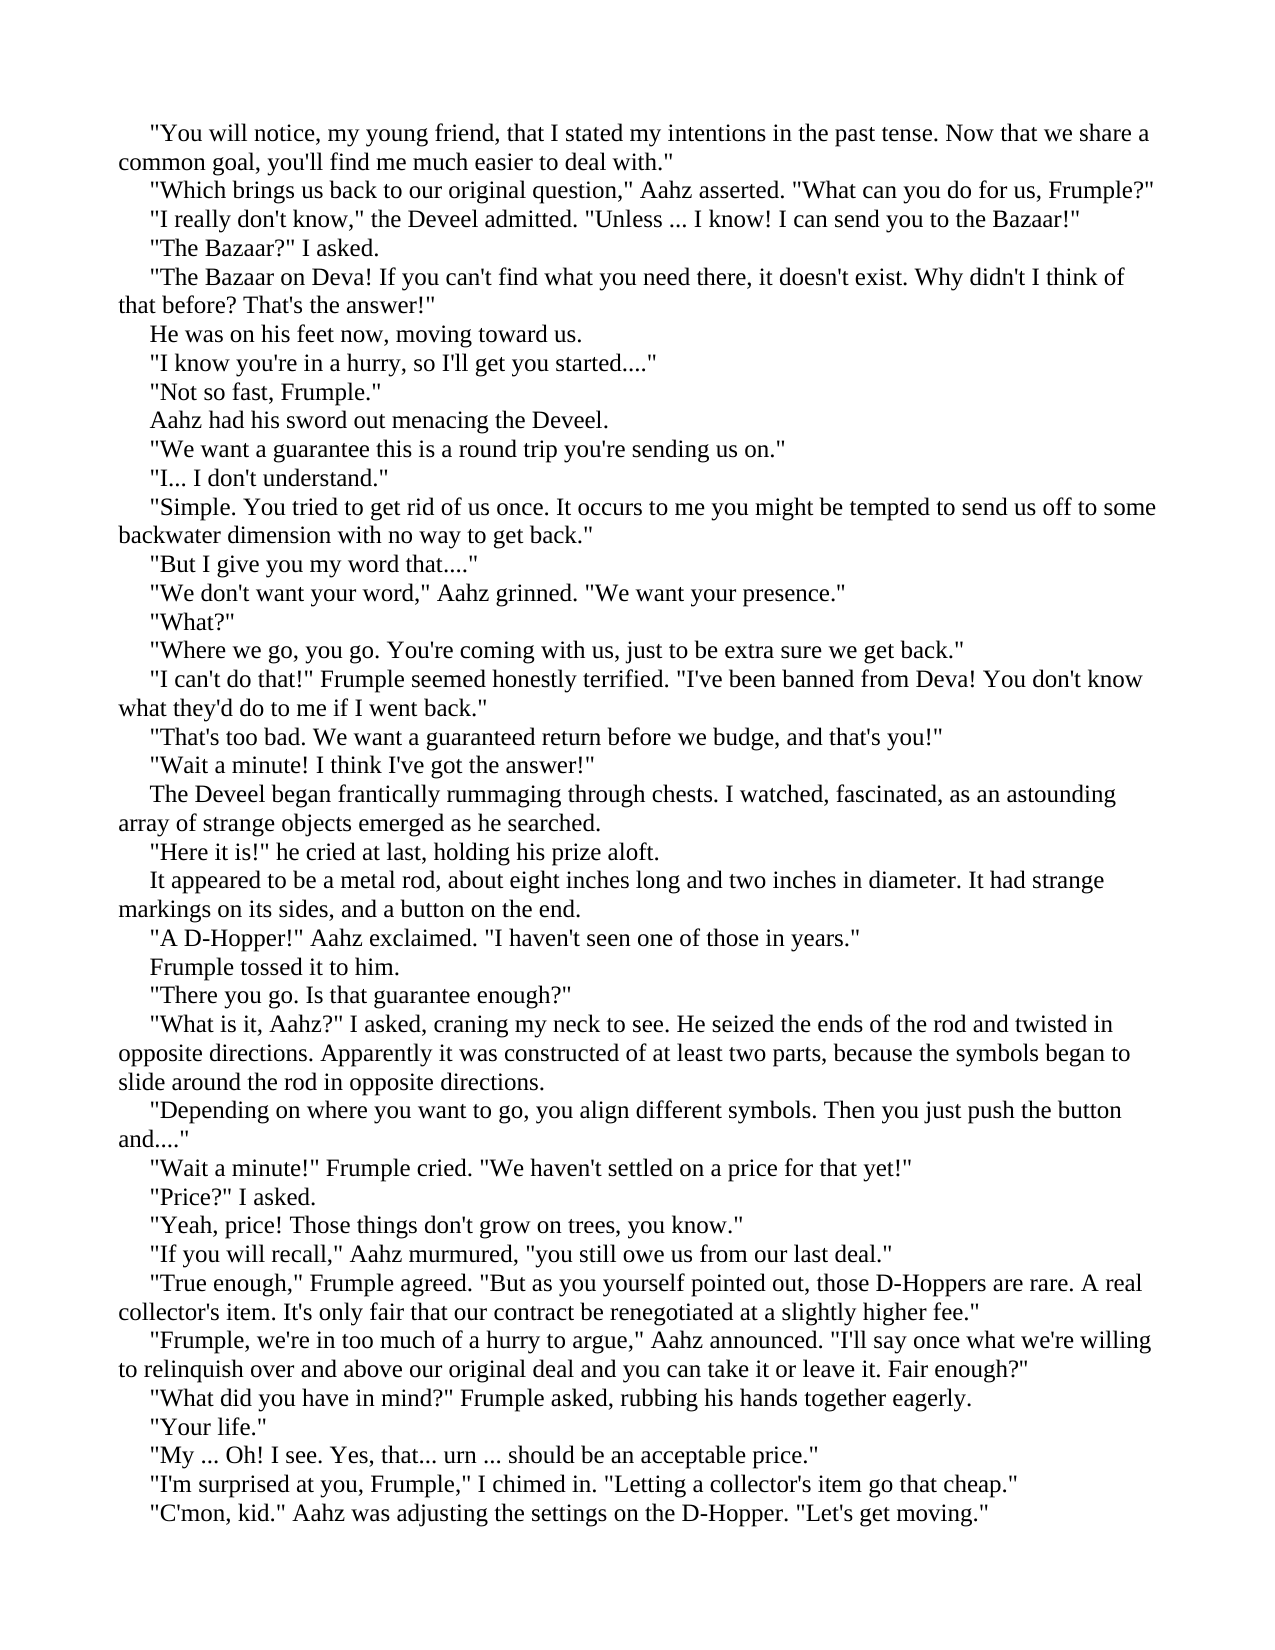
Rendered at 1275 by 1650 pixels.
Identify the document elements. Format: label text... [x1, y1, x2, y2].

text "I know you're in a hurry, so I'll get you started...." [118, 348, 1157, 377]
text "Depending on where you want to go, you align different symbols. Then you just push the button and...." [118, 1096, 1157, 1153]
text "A D-Hopper!" Aahz exclaimed. "I haven't seen one of those in years." [118, 923, 1157, 952]
text "I... I don't understand." [118, 463, 1157, 492]
text "Which brings us back to our original question," Aahz asserted. "What can you do for us, Frumple?" [118, 176, 1157, 204]
text "Not so fast, Frumple." [118, 377, 1157, 406]
text "Wait a minute! I think I've got the answer!" [118, 751, 1157, 779]
text The Deveel began frantically rummaging through chests. I watched, fascinated, as an astounding array of strange objects emerged as he searched. [118, 779, 1157, 837]
text "My ... Oh! I see. Yes, that... urn ... should be an acceptable price." [118, 1441, 1157, 1469]
text "True enough," Frumple agreed. "But as you yourself pointed out, those D-Hoppers are rare. A real collector's item. It's only fair that our contract be renegotiated at a slightly higher fee." [118, 1268, 1157, 1326]
text "Frumple, we're in too much of a hurry to argue," Aahz announced. "I'll say once what we're willing to relinquish over and above our original deal and you can take it or leave it. Fair enough?'' [118, 1326, 1157, 1383]
text "We don't want your word," Aahz grinned. "We want your presence.'' [118, 578, 1157, 607]
text "Simple. You tried to get rid of us once. It occurs to me you might be tempted to send us off to some backwater dimension with no way to get back." [118, 492, 1157, 549]
text Frumple tossed it to him. [118, 952, 1157, 981]
text "The Bazaar?" I asked. [118, 233, 1157, 262]
text "Where we go, you go. You're coming with us, just to be extra sure we get back." [118, 636, 1157, 664]
text "I can't do that!" Frumple seemed honestly terrified. "I've been banned from Deva! You don't know what they'd do to me if I went back." [118, 664, 1157, 722]
text "Price?" I asked. [118, 1182, 1157, 1211]
text Aahz had his sword out menacing the Deveel. [118, 406, 1157, 434]
text "What?" [118, 607, 1157, 636]
text "Your life." [118, 1412, 1157, 1441]
text "We want a guarantee this is a round trip you're sending us on." [118, 434, 1157, 463]
text "What is it, Aahz?" I asked, craning my neck to see. He seized the ends of the rod and twisted in opposite directions. Apparently it was constructed of at least two parts, because the symbols began to slide around the rod in opposite directions. [118, 1009, 1157, 1096]
text He was on his feet now, moving toward us. [118, 319, 1157, 348]
text It appeared to be a metal rod, about eight inches long and two inches in diameter. It had strange markings on its sides, and a button on the end. [118, 866, 1157, 923]
text "I really don't know," the Deveel admitted. "Unless ... I know! I can send you to the Bazaar!" [118, 204, 1157, 233]
text "The Bazaar on Deva! If you can't find what you need there, it doesn't exist. Why didn't I think of that before? That's the answer!" [118, 262, 1157, 319]
text "Wait a minute!" Frumple cried. "We haven't settled on a price for that yet!" [118, 1153, 1157, 1182]
text "That's too bad. We want a guaranteed return before we budge, and that's you!" [118, 722, 1157, 751]
text "There you go. Is that guarantee enough?" [118, 981, 1157, 1009]
text "What did you have in mind?" Frumple asked, rubbing his hands together eagerly. [118, 1383, 1157, 1412]
text "C'mon, kid." Aahz was adjusting the settings on the D-Hopper. "Let's get moving." [118, 1498, 1157, 1527]
text "I'm surprised at you, Frumple," I chimed in. "Letting a collector's item go that cheap." [118, 1469, 1157, 1498]
text "Here it is!" he cried at last, holding his prize aloft. [118, 837, 1157, 866]
text "Yeah, price! Those things don't grow on trees, you know." [118, 1211, 1157, 1239]
text "You will notice, my young friend, that I stated my intentions in the past tense. Now that we share a common goal, you'll find me much easier to deal with." [118, 118, 1157, 176]
text "But I give you my word that...." [118, 549, 1157, 578]
text "If you will recall," Aahz murmured, "you still owe us from our last deal." [118, 1239, 1157, 1268]
